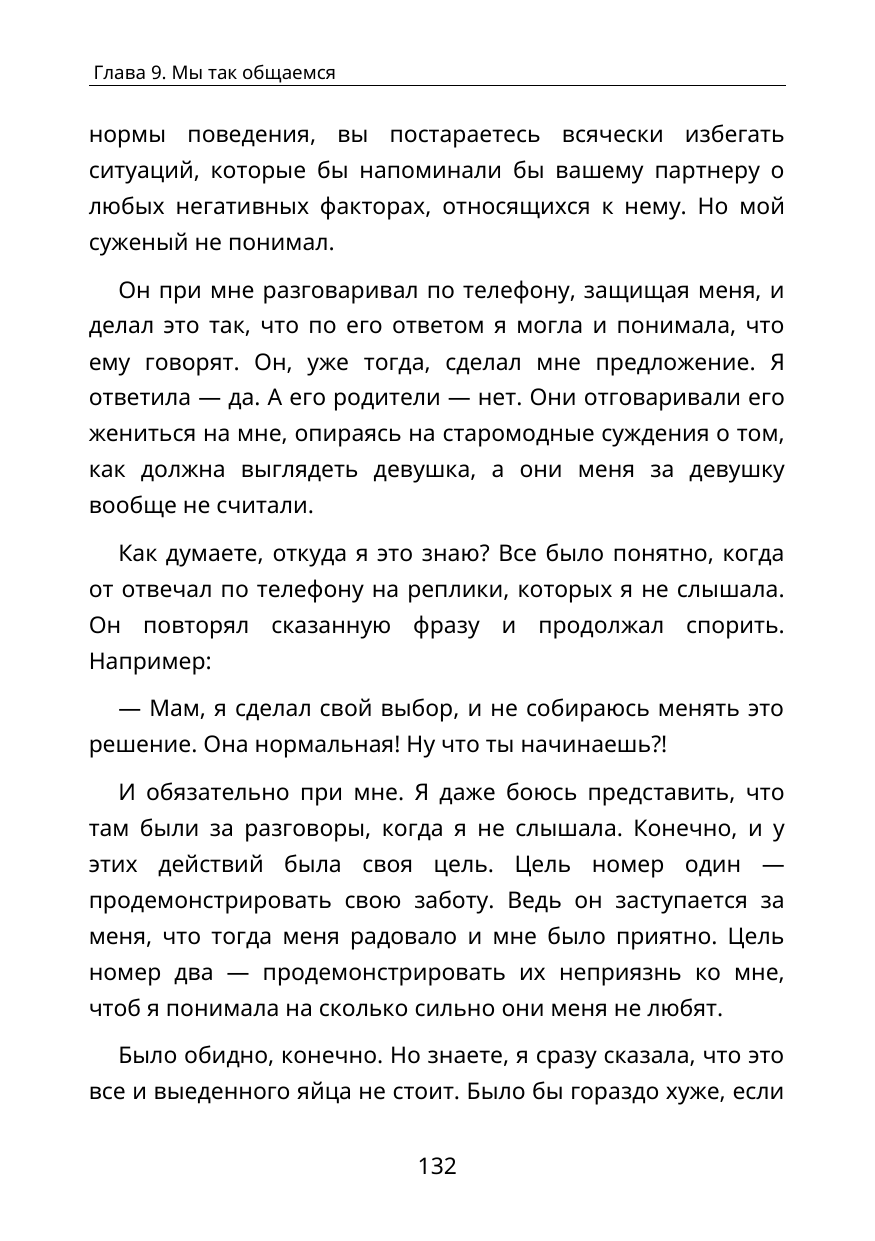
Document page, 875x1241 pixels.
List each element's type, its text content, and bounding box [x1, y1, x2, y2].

text Он при мне разговаривал по телефону, защищая меня, и делал это так, что по его ответом я могла и понимала, что ему говорят. Он, уже тогда, сделал мне предложение. Я ответила — да. А его родители — нет. Они отговаривали его жениться на мне, опираясь на старомодные суждения о том, как должна выглядеть девушка, а они меня за девушку вообще не считали. [88, 273, 786, 520]
text нормы поведения, вы постараетесь всячески избегать ситуаций, которые бы напоминали бы вашему партнеру о любых негативных факторах, относящихся к нему. Но мой суженый не понимал. [88, 118, 786, 257]
text Было обидно, конечно. Но знаете, я сразу сказала, что это все и выеденного яйца не стоит. Было бы гораздо хуже, если [88, 1039, 786, 1107]
text Как думаете, откуда я это знаю? Все было понятно, когда от отвечал по телефону на реплики, которых я не слышала. Он повторял сказанную фразу и продолжал спорить. Например: [88, 537, 786, 676]
text И обязательно при мне. Я даже боюсь представить, что там были за разговоры, когда я не слышала. Конечно, и у этих действий была своя цель. Цель номер один — продемонстрировать свою заботу. Ведь он заступается за меня, что тогда меня радовало и мне было приятно. Цель номер два — продемонстрировать их неприязнь ко мне, чтоб я понимала на сколько сильно они меня не любят. [88, 776, 786, 1023]
text — Мам, я сделал свой выбор, и не собираюсь менять это решение. Она нормальная! Ну что ты начинаешь?! [88, 692, 786, 759]
